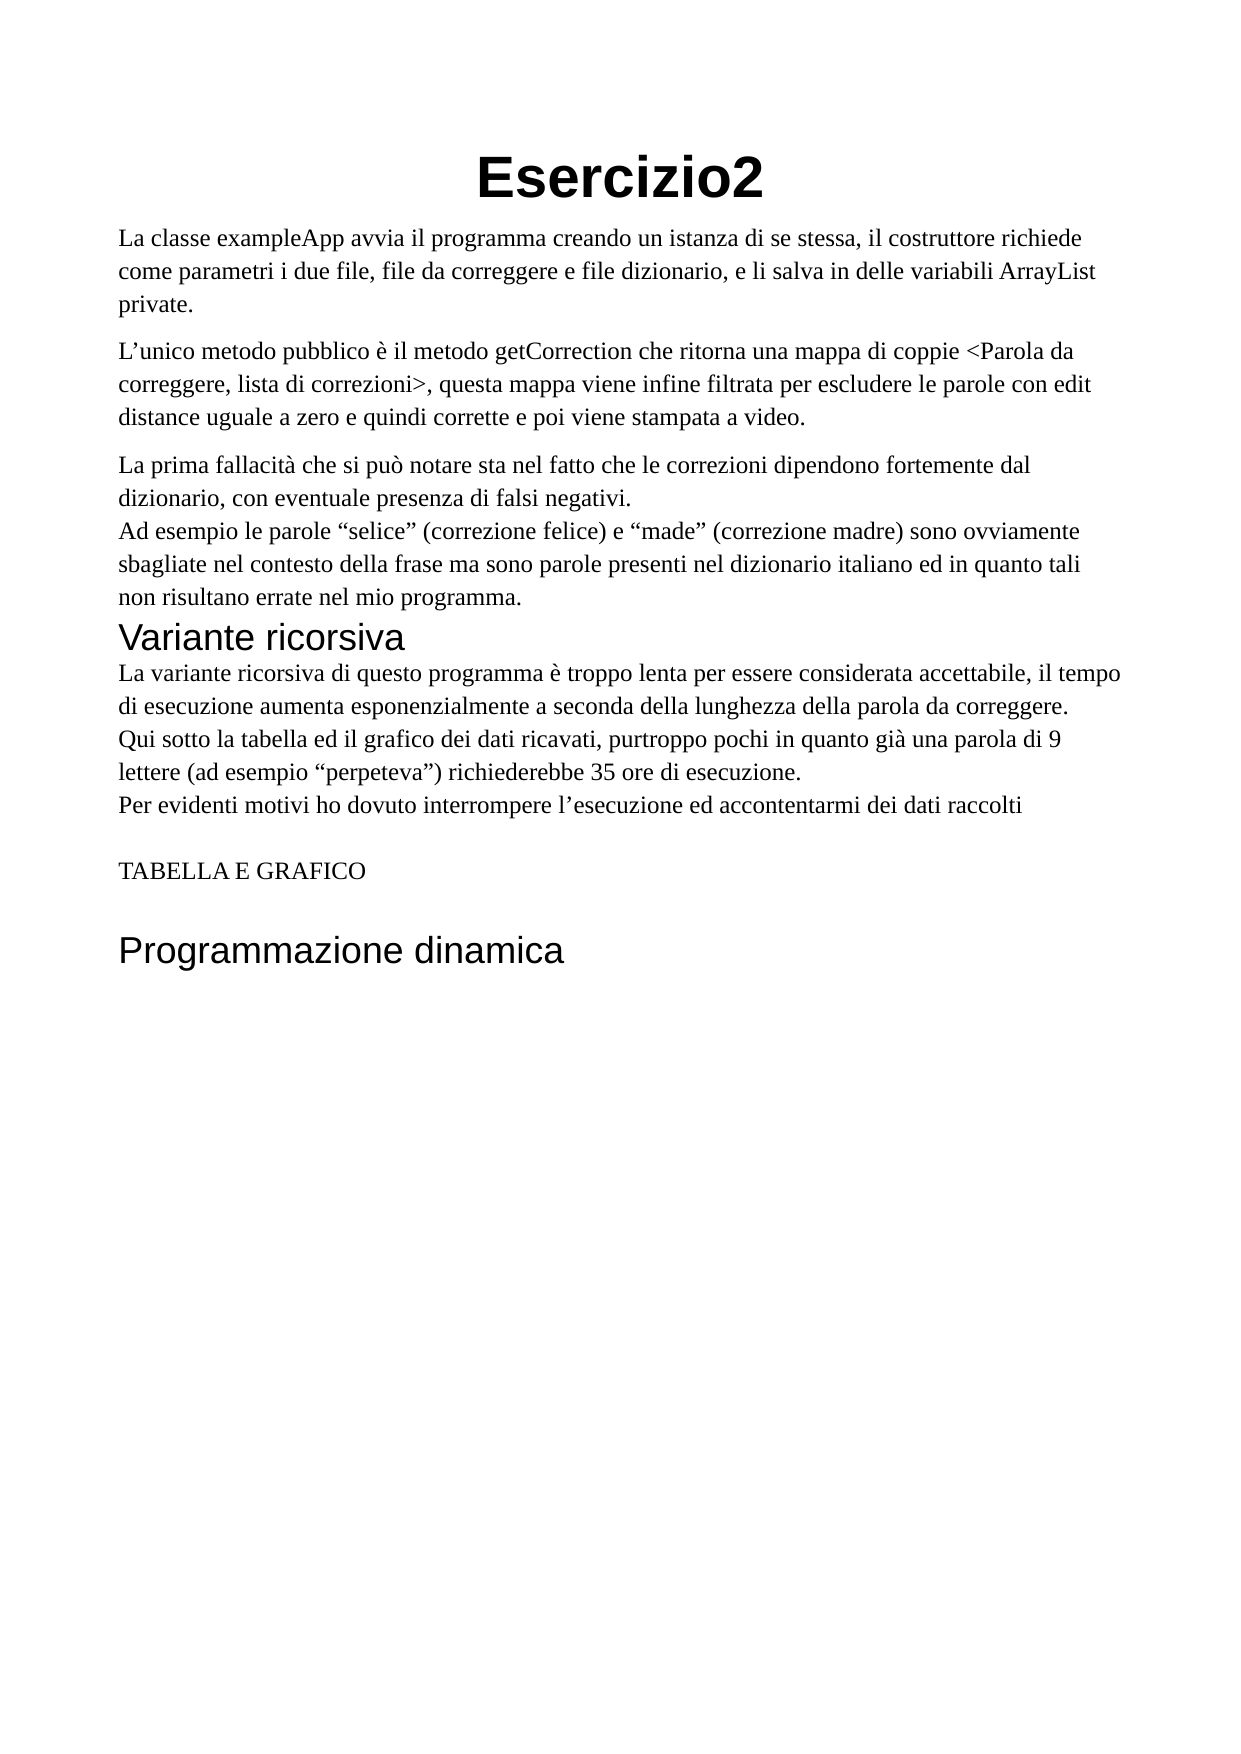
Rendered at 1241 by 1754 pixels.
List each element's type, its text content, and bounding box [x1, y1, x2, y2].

text Per evidenti motivi ho dovuto interrompere l’esecuzione ed accontentarmi dei dati raccolti [118, 790, 1122, 819]
text Qui sotto la tabella ed il grafico dei dati ricavati, purtroppo pochi in quanto già una parola di 9 lettere (ad esempio “perpeteva”) richiederebbe 35 ore di esecuzione. [118, 724, 1122, 786]
text La prima fallacità che si può notare sta nel fatto che le correzioni dipendono fortemente dal dizionario, con eventuale presenza di falsi negativi. [118, 450, 1122, 512]
text TABELLA E GRAFICO [118, 856, 1122, 885]
text La variante ricorsiva di questo programma è troppo lenta per essere considerata accettabile, il tempo di esecuzione aumenta esponenzialmente a seconda della lunghezza della parola da correggere. [118, 658, 1122, 720]
subtitle Programmazione dinamica [118, 929, 1122, 972]
title Esercizio2 [118, 143, 1122, 210]
text L’unico metodo pubblico è il metodo getCorrection che ritorna una mappa di coppie <Parola da correggere, lista di correzioni>, questa mappa viene infine filtrata per escludere le parole con edit distance uguale a zero e quindi corrette e poi viene stampata a video. [118, 336, 1122, 431]
text La classe exampleApp avvia il programma creando un istanza di se stessa, il costruttore richiede come parametri i due file, file da correggere e file dizionario, e li salva in delle variabili ArrayList private. [118, 223, 1122, 317]
subtitle Variante ricorsiva [118, 615, 1122, 658]
text Ad esempio le parole “selice” (correzione felice) e “made” (correzione madre) sono ovviamente sbagliate nel contesto della frase ma sono parole presenti nel dizionario italiano ed in quanto tali non risultano errate nel mio programma. [118, 516, 1122, 611]
